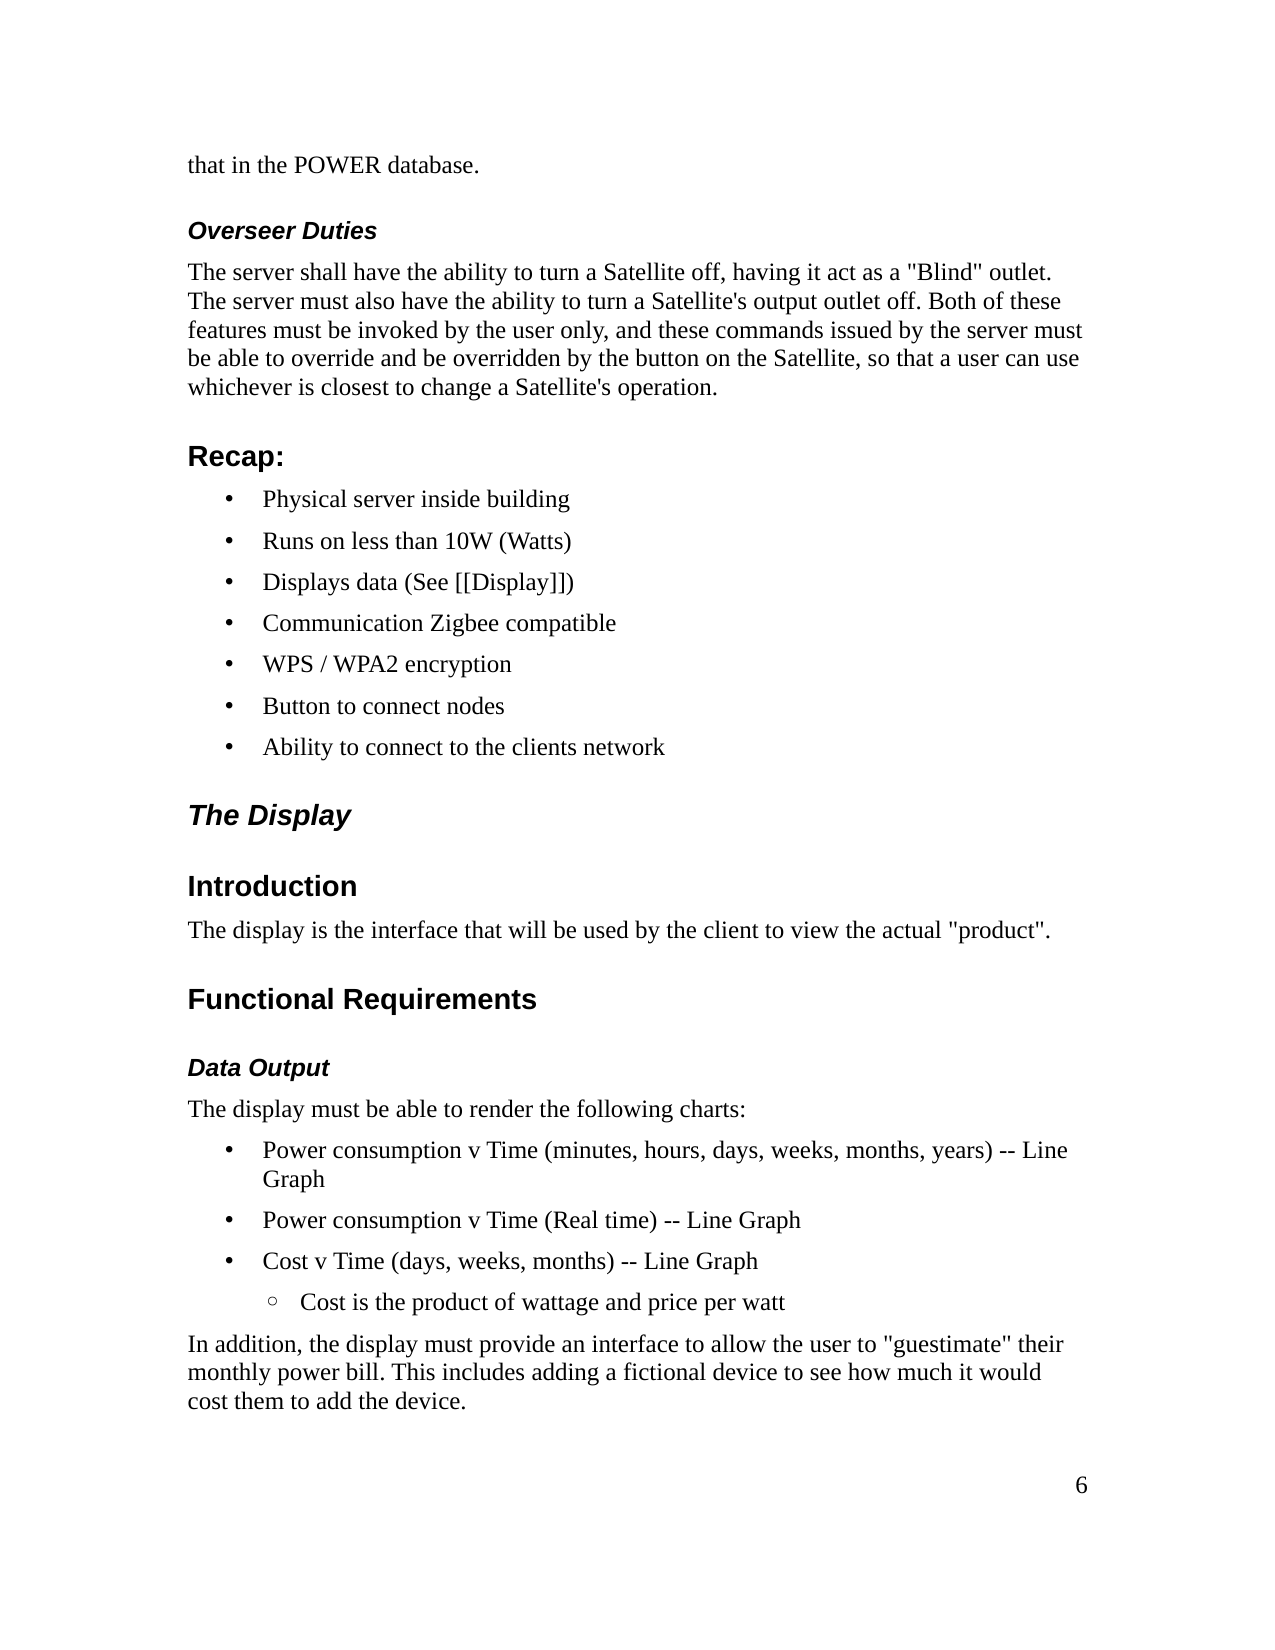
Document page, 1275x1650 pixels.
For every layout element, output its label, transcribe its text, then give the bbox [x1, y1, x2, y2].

subtitle The Display [187, 798, 1087, 832]
subtitle Functional Requirements [187, 982, 1087, 1015]
list Button to connect nodes [225, 691, 1087, 719]
list Power consumption v Time (minutes, hours, days, weeks, months, years) -- Line Graph [225, 1135, 1087, 1192]
list WPS / WPA2 encryption [225, 649, 1087, 678]
list Displays data (See [[Display]]) [225, 567, 1087, 596]
text The server shall have the ability to turn a Satellite off, having it act as a "Blind" outlet. The server must also have the ability to turn a Satellite's output outlet off. Both of these features must be invoked by the user only, and these commands issued by the server must be able to override and be overridden by the button on the Satellite, so that a user can use whichever is closest to change a Satellite's operation. [187, 257, 1087, 401]
text In addition, the display must provide an interface to allow the user to "guestimate" their monthly power bill. This includes adding a fictional device to see how much it would cost them to add the device. [187, 1329, 1087, 1415]
list Physical server inside building [225, 484, 1087, 513]
subtitle Data Output [187, 1053, 1087, 1081]
subtitle Recap: [187, 438, 1087, 472]
list Ability to connect to the clients network [225, 732, 1087, 761]
text that in the POWER database. [187, 150, 1087, 179]
subtitle Overseer Duties [187, 216, 1087, 245]
text The display must be able to render the following charts: [187, 1094, 1087, 1122]
list Cost is the product of wattage and price per watt [262, 1287, 1087, 1316]
subtitle Introduction [187, 869, 1087, 903]
text The display is the interface that will be used by the client to view the actual "product". [187, 915, 1087, 944]
list Power consumption v Time (Real time) -- Line Graph [225, 1205, 1087, 1234]
list Runs on less than 10W (Watts) [225, 526, 1087, 554]
list Cost v Time (days, weeks, months) -- Line Graph [225, 1246, 1087, 1275]
list Communication Zigbee compatible [225, 608, 1087, 637]
